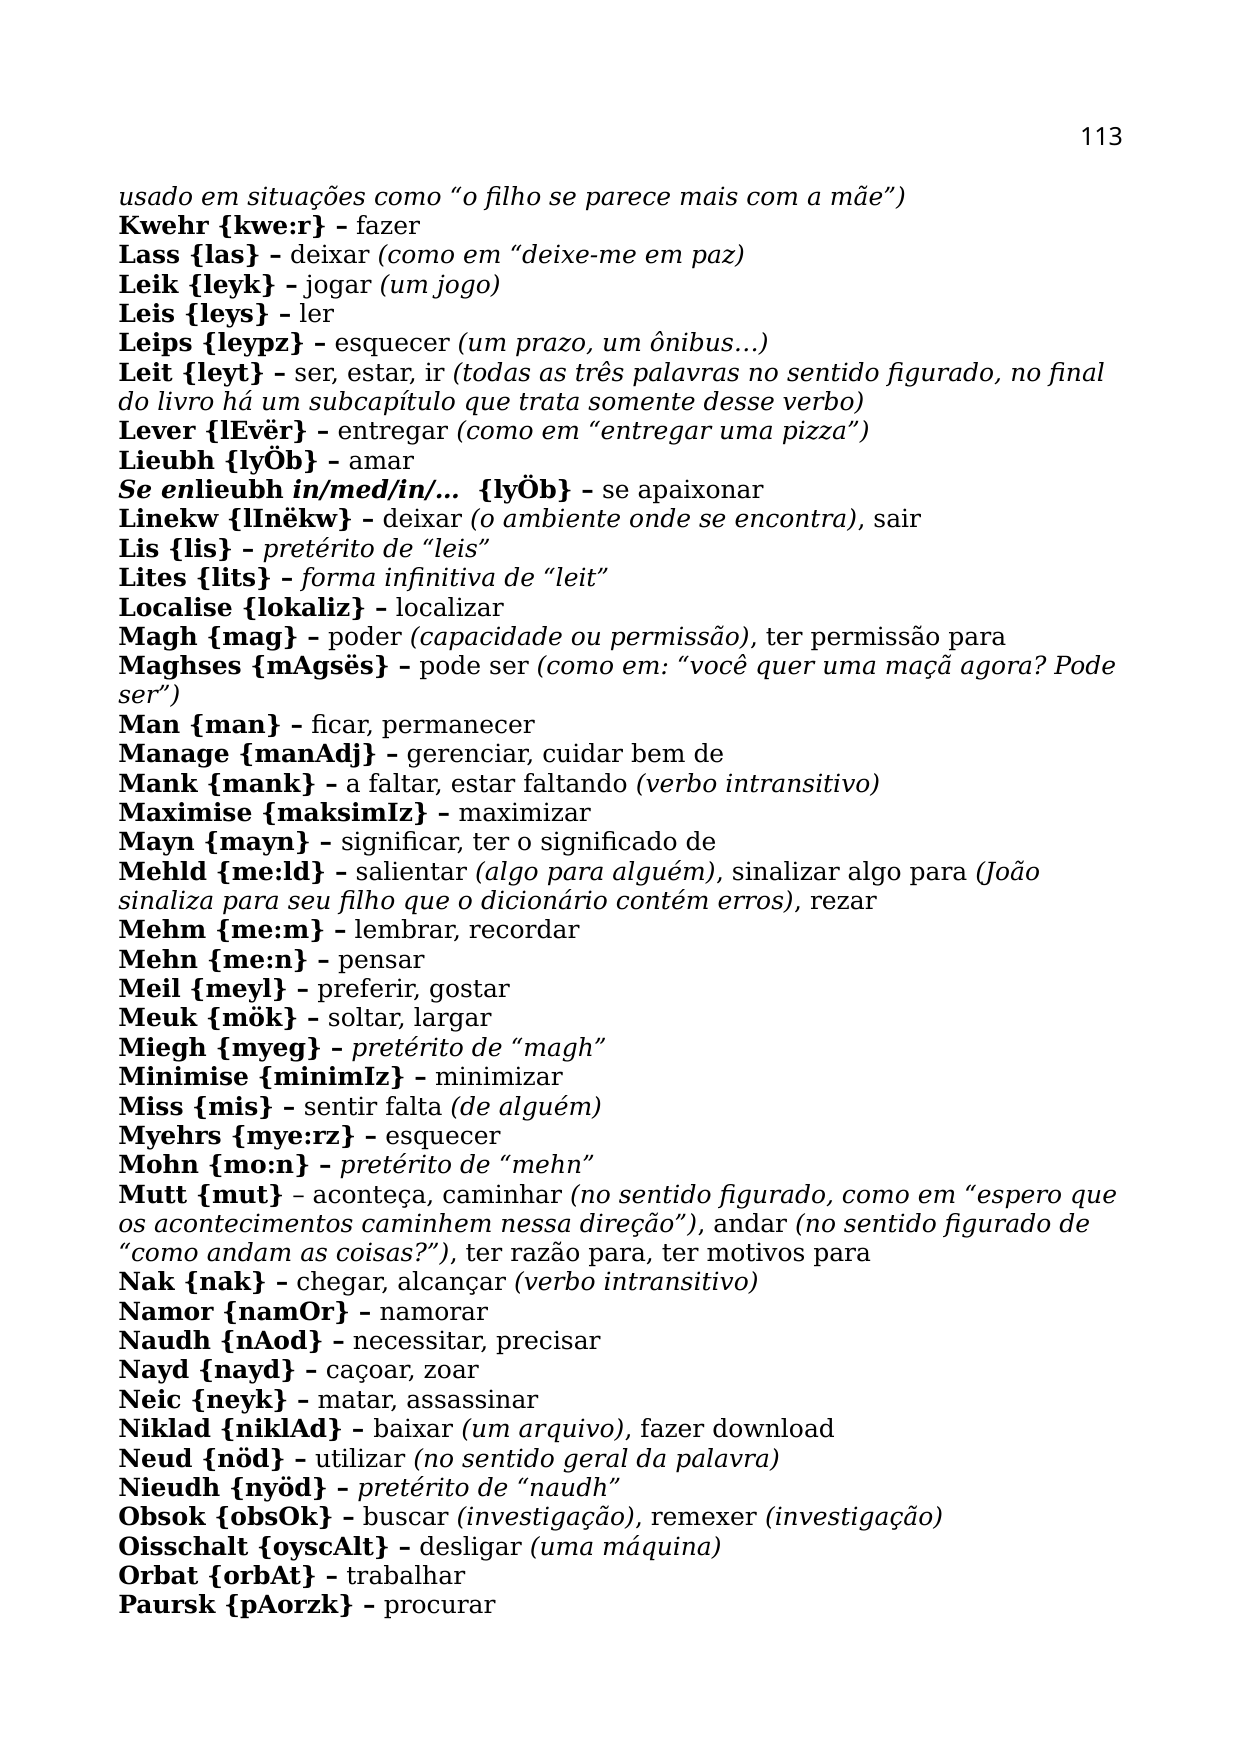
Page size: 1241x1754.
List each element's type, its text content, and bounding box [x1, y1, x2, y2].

text Leips {leypz} – esquecer (um prazo, um ônibus…) [118, 328, 1123, 358]
text Kwehr {kwe:r} – fazer [118, 211, 1123, 240]
text Nak {nak} – chegar, alcançar (verbo intransitivo) [118, 1267, 1123, 1297]
text Manage {manAdj} – gerenciar, cuidar bem de [118, 739, 1123, 768]
text Nayd {nayd} – caçoar, zoar [118, 1355, 1123, 1385]
text Orbat {orbAt} – trabalhar [118, 1561, 1123, 1590]
text Mohn {mo:n} – pretérito de “mehn” [118, 1150, 1123, 1179]
text Magh {mag} – poder (capacidade ou permissão), ter permissão para [118, 622, 1123, 651]
text Lever {lEvër} – entregar (como em “entregar uma pizza”) [118, 416, 1123, 446]
text Mehm {me:m} – lembrar, recordar [118, 915, 1123, 944]
text Mehn {me:n} – pensar [118, 944, 1123, 974]
text Mayn {mayn} – significar, ter o significado de [118, 827, 1123, 857]
text Lass {las} – deixar (como em “deixe-me em paz) [118, 240, 1123, 269]
text Leik {leyk} – jogar (um jogo) [118, 269, 1123, 299]
text Nieudh {nyöd} – pretérito de “naudh” [118, 1473, 1123, 1502]
text Naudh {nAod} – necessitar, precisar [118, 1326, 1123, 1355]
text Lites {lits} – forma infinitiva de “leit” [118, 563, 1123, 592]
text usado em situações como “o filho se parece mais com a mãe”) [118, 182, 1123, 211]
text Mank {mank} – a faltar, estar faltando (verbo intransitivo) [118, 768, 1123, 798]
text Leit {leyt} – ser, estar, ir (todas as três palavras no sentido figurado, no final do livro há um subcapítulo que trata somente desse verbo) [118, 358, 1123, 416]
text Miegh {myeg} – pretérito de “magh” [118, 1033, 1123, 1062]
text Mutt {mut} – aconteça, caminhar (no sentido figurado, como em “espero que os acontecimentos caminhem nessa direção”), andar (no sentido figurado de “como andam as coisas?”), ter razão para, ter motivos para [118, 1179, 1123, 1267]
text Paursk {pAorzk} – procurar [118, 1590, 1123, 1620]
text Maghses {mAgsës} – pode ser (como em: “você quer uma maçã agora? Pode ser”) [118, 651, 1123, 710]
text Se enlieubh in/med/in/… {lyÖb} – se apaixonar [118, 475, 1123, 504]
text Leis {leys} – ler [118, 299, 1123, 328]
text Myehrs {mye:rz} – esquecer [118, 1121, 1123, 1150]
text Linekw {lInëkw} – deixar (o ambiente onde se encontra), sair [118, 504, 1123, 534]
text Niklad {niklAd} – baixar (um arquivo), fazer download [118, 1414, 1123, 1443]
text Miss {mis} – sentir falta (de alguém) [118, 1091, 1123, 1121]
text Lieubh {lyÖb} – amar [118, 446, 1123, 475]
text Neud {nöd} – utilizar (no sentido geral da palavra) [118, 1443, 1123, 1473]
text Lis {lis} – pretérito de “leis” [118, 534, 1123, 563]
text Namor {namOr} – namorar [118, 1297, 1123, 1326]
text Meuk {mök} – soltar, largar [118, 1003, 1123, 1033]
text Oisschalt {oyscAlt} – desligar (uma máquina) [118, 1532, 1123, 1561]
text Neic {neyk} – matar, assassinar [118, 1385, 1123, 1414]
text Localise {lokaliz} – localizar [118, 592, 1123, 622]
text Obsok {obsOk} – buscar (investigação), remexer (investigação) [118, 1502, 1123, 1532]
text Meil {meyl} – preferir, gostar [118, 974, 1123, 1003]
text Man {man} – ficar, permanecer [118, 710, 1123, 739]
text Minimise {minimIz} – minimizar [118, 1062, 1123, 1091]
text Mehld {me:ld} – salientar (algo para alguém), sinalizar algo para (João sinaliza para seu filho que o dicionário contém erros), rezar [118, 857, 1123, 915]
text Maximise {maksimIz} – maximizar [118, 798, 1123, 827]
